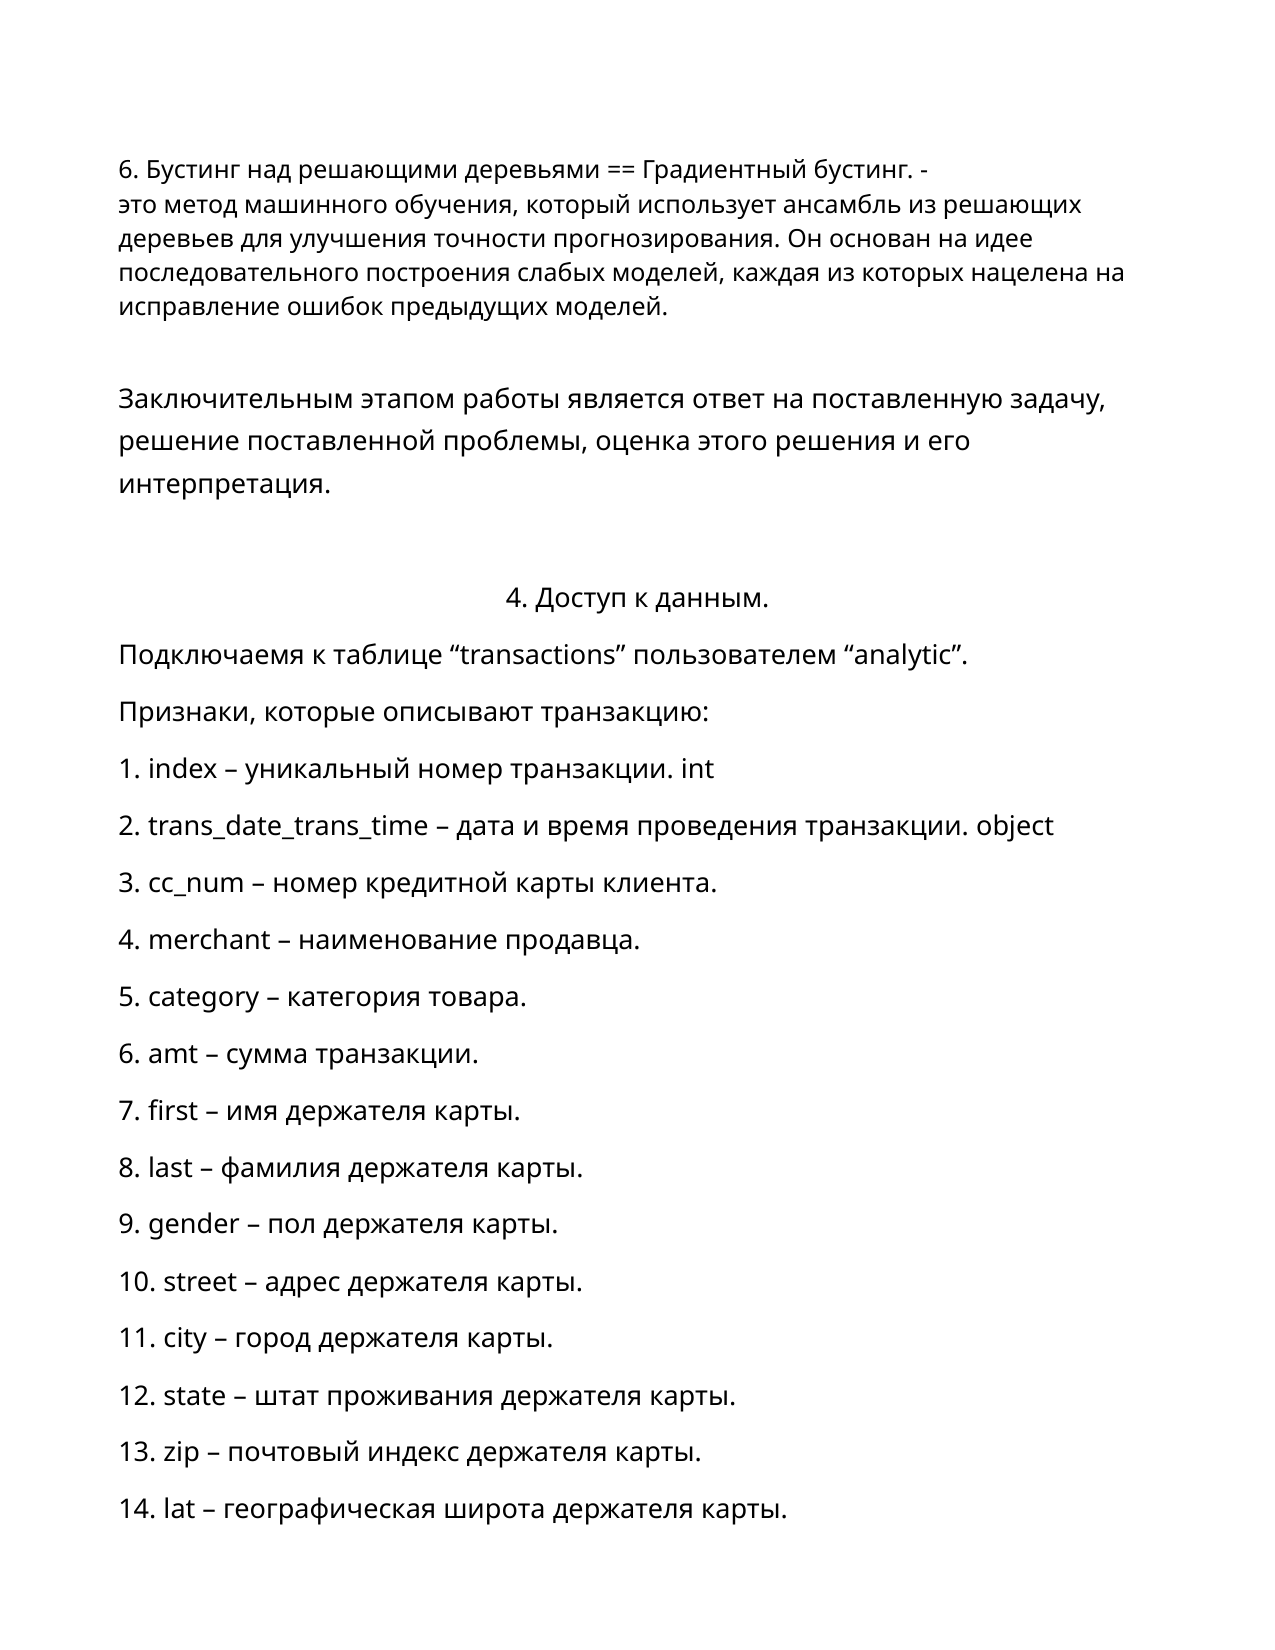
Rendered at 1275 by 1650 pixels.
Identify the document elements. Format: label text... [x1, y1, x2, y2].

text 8. last – фамилия держателя карты. [118, 1148, 1157, 1185]
text 3. cc_num – номер кредитной карты клиента. [118, 863, 1157, 900]
text 11. city – город держателя карты. [118, 1319, 1157, 1356]
text Признаки, которые описывают транзакцию: [118, 692, 1157, 729]
text 12. state – штат проживания держателя карты. [118, 1376, 1157, 1413]
text 7. first – имя держателя карты. [118, 1091, 1157, 1128]
text 13. zip – почтовый индекс держателя карты. [118, 1433, 1157, 1470]
text 5. category – категория товара. [118, 977, 1157, 1014]
text 9. gender – пол держателя карты. [118, 1205, 1157, 1242]
text 6. amt – сумма транзакции. [118, 1034, 1157, 1071]
text 14. lat – географическая широта держателя карты. [118, 1490, 1157, 1527]
text 10. street – адрес держателя карты. [118, 1262, 1157, 1299]
text 1. index – уникальный номер транзакции. int [118, 749, 1157, 786]
text Заключительным этапом работы является ответ на поставленную задачу, решение поставленной проблемы, оценка этого решения и его интерпретация. [118, 379, 1157, 501]
text 2. trans_date_trans_time – дата и время проведения транзакции. object [118, 806, 1157, 843]
text 4. merchant – наименование продавца. [118, 920, 1157, 957]
text 6. Бустинг над решающими деревьями == Градиентный бустинг. - [118, 152, 1157, 186]
text Подключаемя к таблице “transactions” пользователем “analytic”. [118, 635, 1157, 672]
text это метод машинного обучения, который использует ансамбль из решающих деревьев для улучшения точности прогнозирования. Он основан на идее последовательного построения слабых моделей, каждая из которых нацелена на исправление ошибок предыдущих моделей. [118, 186, 1157, 322]
text 4. Доступ к данным. [118, 578, 1157, 615]
